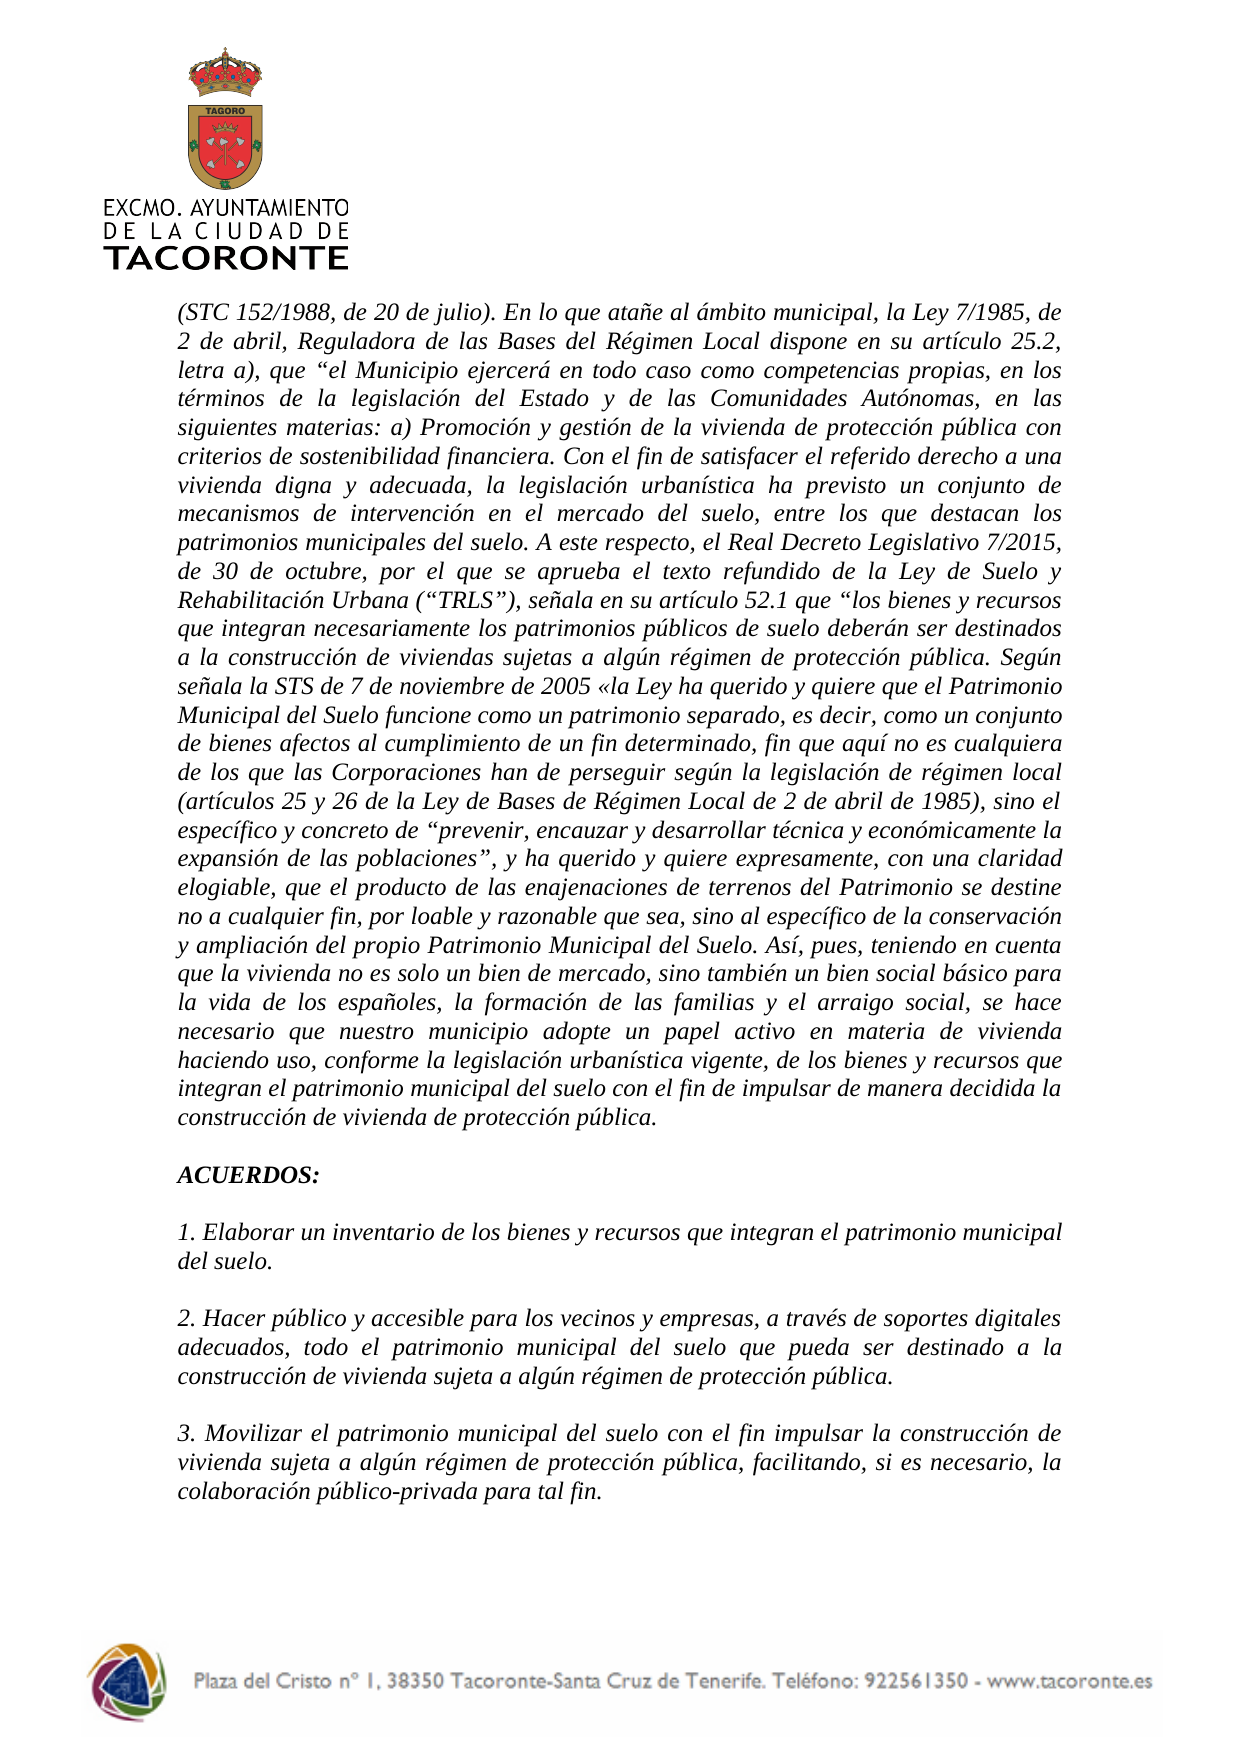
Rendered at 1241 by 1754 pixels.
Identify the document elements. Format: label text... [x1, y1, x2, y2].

text 1. Elaborar un inventario de los bienes y recursos que integran el patrimonio municipal del suelo. [177, 1217, 1063, 1275]
text ACUERDOS: [177, 1160, 1063, 1188]
text 3. Movilizar el patrimonio municipal del suelo con el fin impulsar la construcción de vivienda sujeta a algún régimen de protección pública, facilitando, si es necesario, la colaboración público-privada para tal fin. [177, 1418, 1063, 1505]
text 2. Hacer público y accesible para los vecinos y empresas, a través de soportes digitales adecuados, todo el patrimonio municipal del suelo que pueda ser destinado a la construcción de vivienda sujeta a algún régimen de protección pública. [177, 1303, 1063, 1390]
text (STC 152/1988, de 20 de julio). En lo que atañe al ámbito municipal, la Ley 7/1985, de 2 de abril, Reguladora de las Bases del Régimen Local dispone en su artículo 25.2, letra a), que “el Municipio ejercerá en todo caso como competencias propias, en los términos de la legislación del Estado y de las Comunidades Autónomas, en las siguientes materias: a) Promoción y gestión de la vivienda de protección pública con criterios de sostenibilidad financiera. Con el fin de satisfacer el referido derecho a una vivienda digna y adecuada, la legislación urbanística ha previsto un conjunto de mecanismos de intervención en el mercado del suelo, entre los que destacan los patrimonios municipales del suelo. A este respecto, el Real Decreto Legislativo 7/2015, de 30 de octubre, por el que se aprueba el texto refundido de la Ley de Suelo y Rehabilitación Urbana (“TRLS”), señala en su artículo 52.1 que “los bienes y recursos que integran necesariamente los patrimonios públicos de suelo deberán ser destinados a la construcción de viviendas sujetas a algún régimen de protección pública. Según señala la STS de 7 de noviembre de 2005 «la Ley ha querido y quiere que el Patrimonio Municipal del Suelo funcione como un patrimonio separado, es decir, como un conjunto de bienes afectos al cumplimiento de un fin determinado, fin que aquí no es cualquiera de los que las Corporaciones han de perseguir según la legislación de régimen local (artículos 25 y 26 de la Ley de Bases de Régimen Local de 2 de abril de 1985), sino el específico y concreto de “prevenir, encauzar y desarrollar técnica y económicamente la expansión de las poblaciones”, y ha querido y quiere expresamente, con una claridad elogiable, que el producto de las enajenaciones de terrenos del Patrimonio se destine no a cualquier fin, por loable y razonable que sea, sino al específico de la conservación y ampliación del propio Patrimonio Municipal del Suelo. Así, pues, teniendo en cuenta que la vivienda no es solo un bien de mercado, sino también un bien social básico para la vida de los españoles, la formación de las familias y el arraigo social, se hace necesario que nuestro municipio adopte un papel activo en materia de vivienda haciendo uso, conforme la legislación urbanística vigente, de los bienes y recursos que integran el patrimonio municipal del suelo con el fin de impulsar de manera decidida la construcción de vivienda de protección pública. [177, 297, 1063, 1131]
picture [80, 1630, 1163, 1737]
picture [103, 47, 348, 270]
